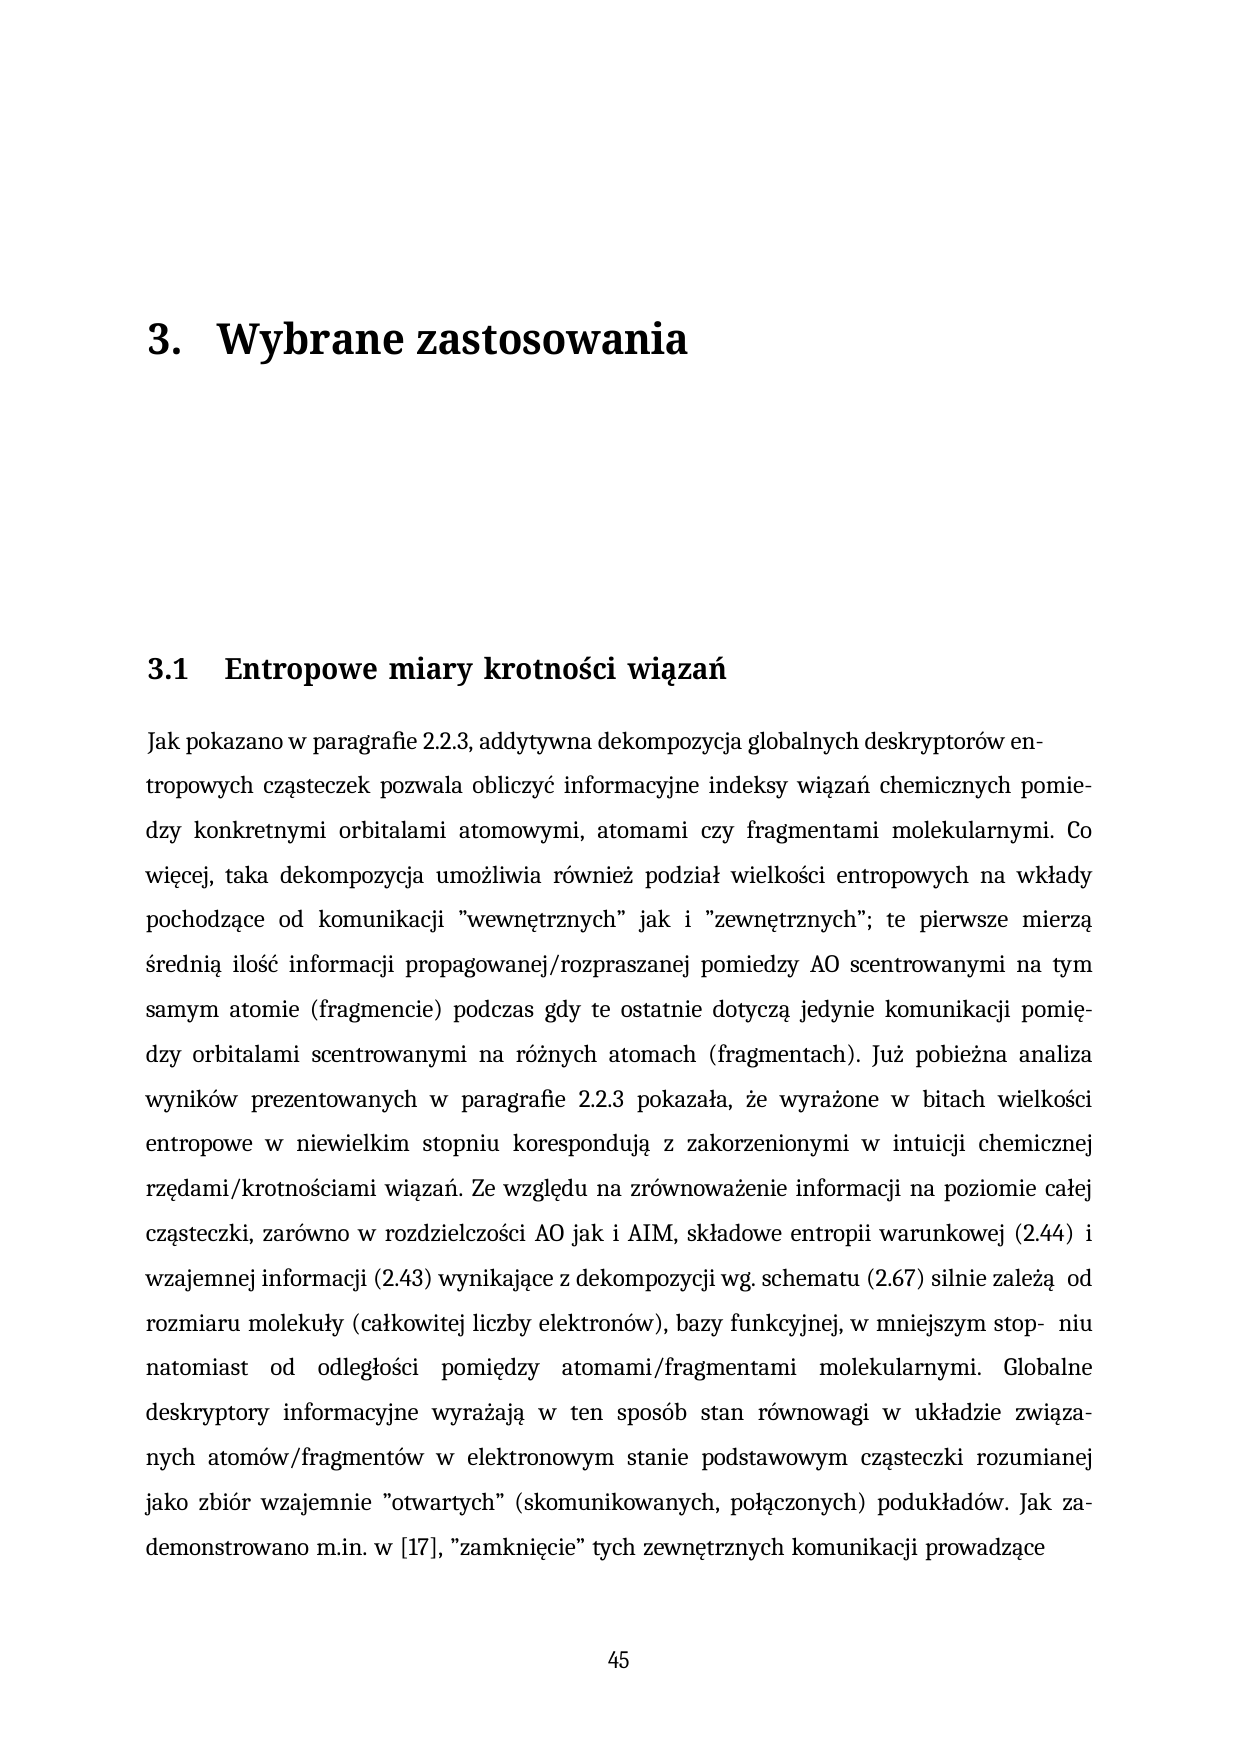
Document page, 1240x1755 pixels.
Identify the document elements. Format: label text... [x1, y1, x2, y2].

text Entropowe miary krotności wiązań [224, 654, 737, 686]
text tropowych cząsteczek pozwala obliczyć informacyjne indeksy wiązań chemicznych pomie- dzy konkretnymi orbitalami atomowymi, atomami czy fragmentami molekularnymi. Co więcej, taka dekompozycja umożliwia również podział wielkości entropowych na wkłady pochodzące od komunikacji ”wewnętrznych” jak i ”zewnętrznych”; te pierwsze mierzą średnią ilość informacji propagowanej/rozpraszanej pomiedzy AO scentrowanymi na tym samym atomie (fragmencie) podczas gdy te ostatnie dotyczą jedynie komunikacji pomię- dzy orbitalami scentrowanymi na różnych atomach (fragmentach). Już pobieżna analiza wyników prezentowanych w paragraﬁe 2.2.3 pokazała, że wyrażone w bitach wielkości entropowe w niewielkim stopniu korespondują z zakorzenionymi w intuicji chemicznej rzędami/krotnościami wiązań. Ze względu na zrównoważenie informacji na poziomie całej cząsteczki, zarówno w rozdzielczości AO jak i AIM, składowe entropii warunkowej (2.44) i wzajemnej informacji (2.43) wynikające z dekompozycji wg. schematu (2.67) silnie zależą od rozmiaru molekuły (całkowitej liczby elektronów), bazy funkcyjnej, w mniejszym stop- niu natomiast od odległości pomiędzy atomami/fragmentami molekularnymi. Globalne deskryptory informacyjne wyrażają w ten sposób stan równowagi w układzie związa- nych atomów/fragmentów w elektronowym stanie podstawowym cząsteczki rozumianej jako zbiór wzajemnie ”otwartych” (skomunikowanych, połączonych) podukładów. Jak za- demonstrowano m.in. w [17], ”zamknięcie” tych zewnętrznych komunikacji prowadzące [146, 755, 1093, 1561]
text Wybrane zastosowania [216, 319, 700, 364]
text Jak pokazano w paragraﬁe 2.2.3, addytywna dekompozycja globalnych deskryptorów en- [148, 727, 1094, 754]
text 3. [148, 319, 187, 364]
text 45 [608, 1647, 634, 1674]
text 3.1 [148, 654, 193, 686]
